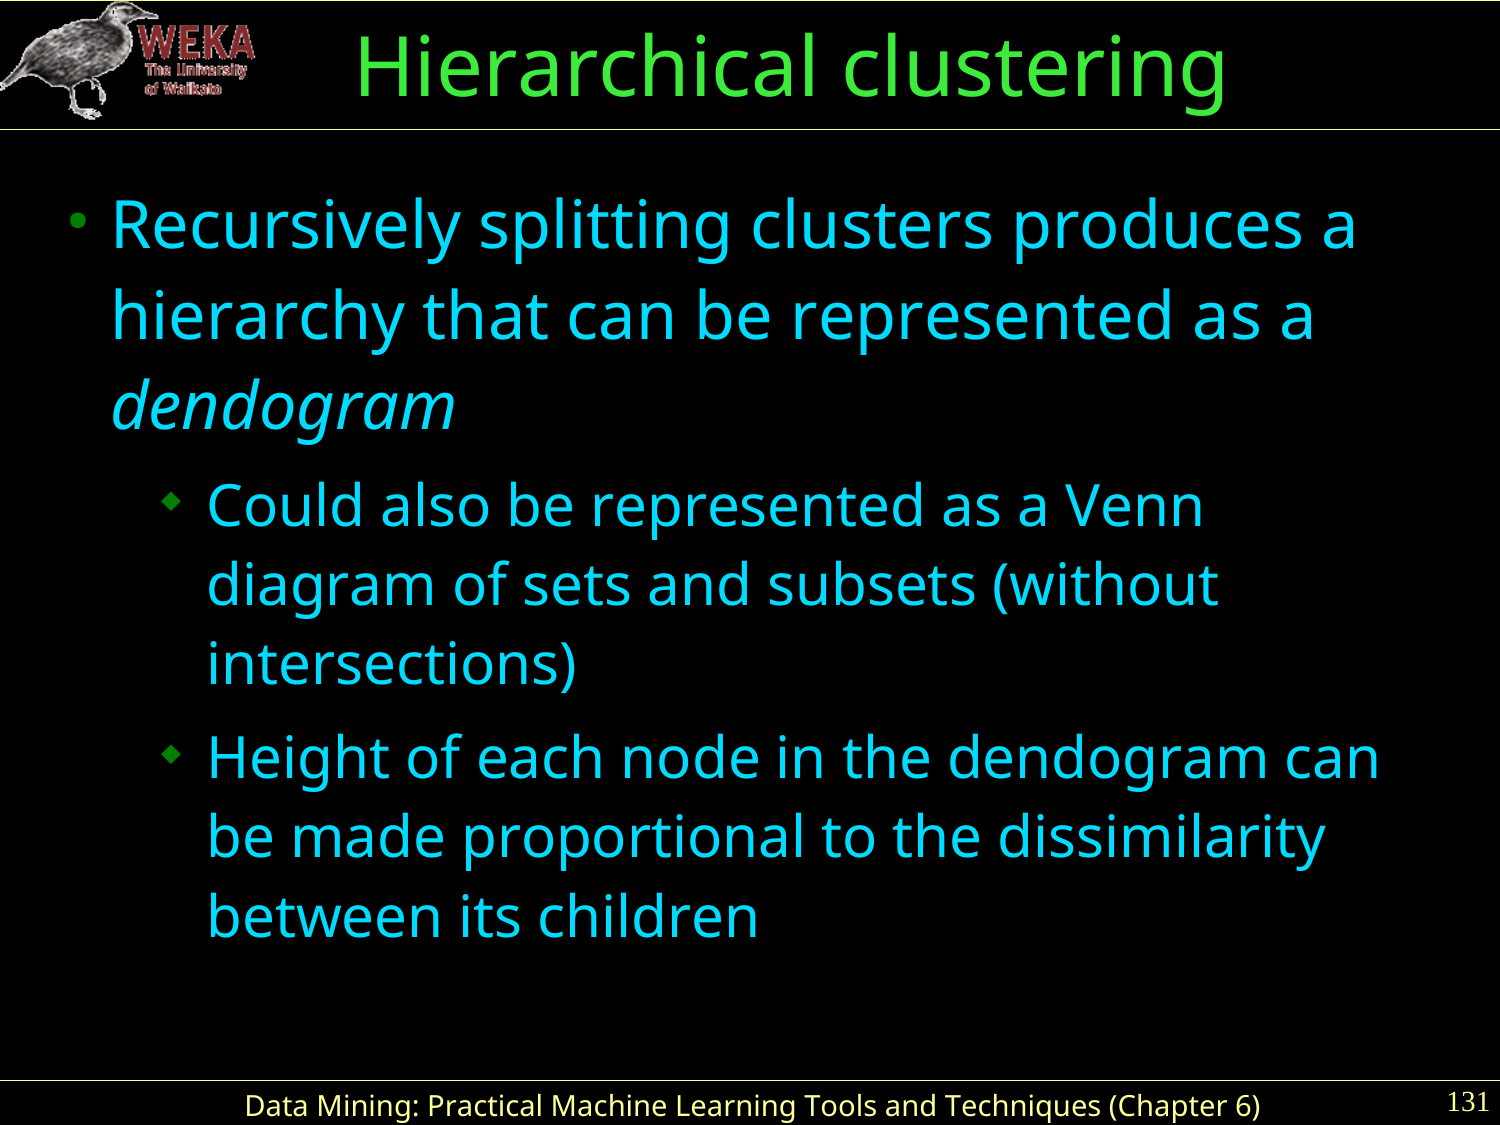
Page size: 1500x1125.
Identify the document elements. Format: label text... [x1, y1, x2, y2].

list Recursively splitting clusters produces a hierarchy that can be represented as a dendogram Could also be represented as a Venn diagram of sets and subsets (without intersections) Height of each node in the dendogram can be made proportional to the dissimilarity between its children [67, 177, 1418, 1093]
title Hierarchical clustering [353, 0, 1429, 159]
picture [0, 1, 266, 129]
